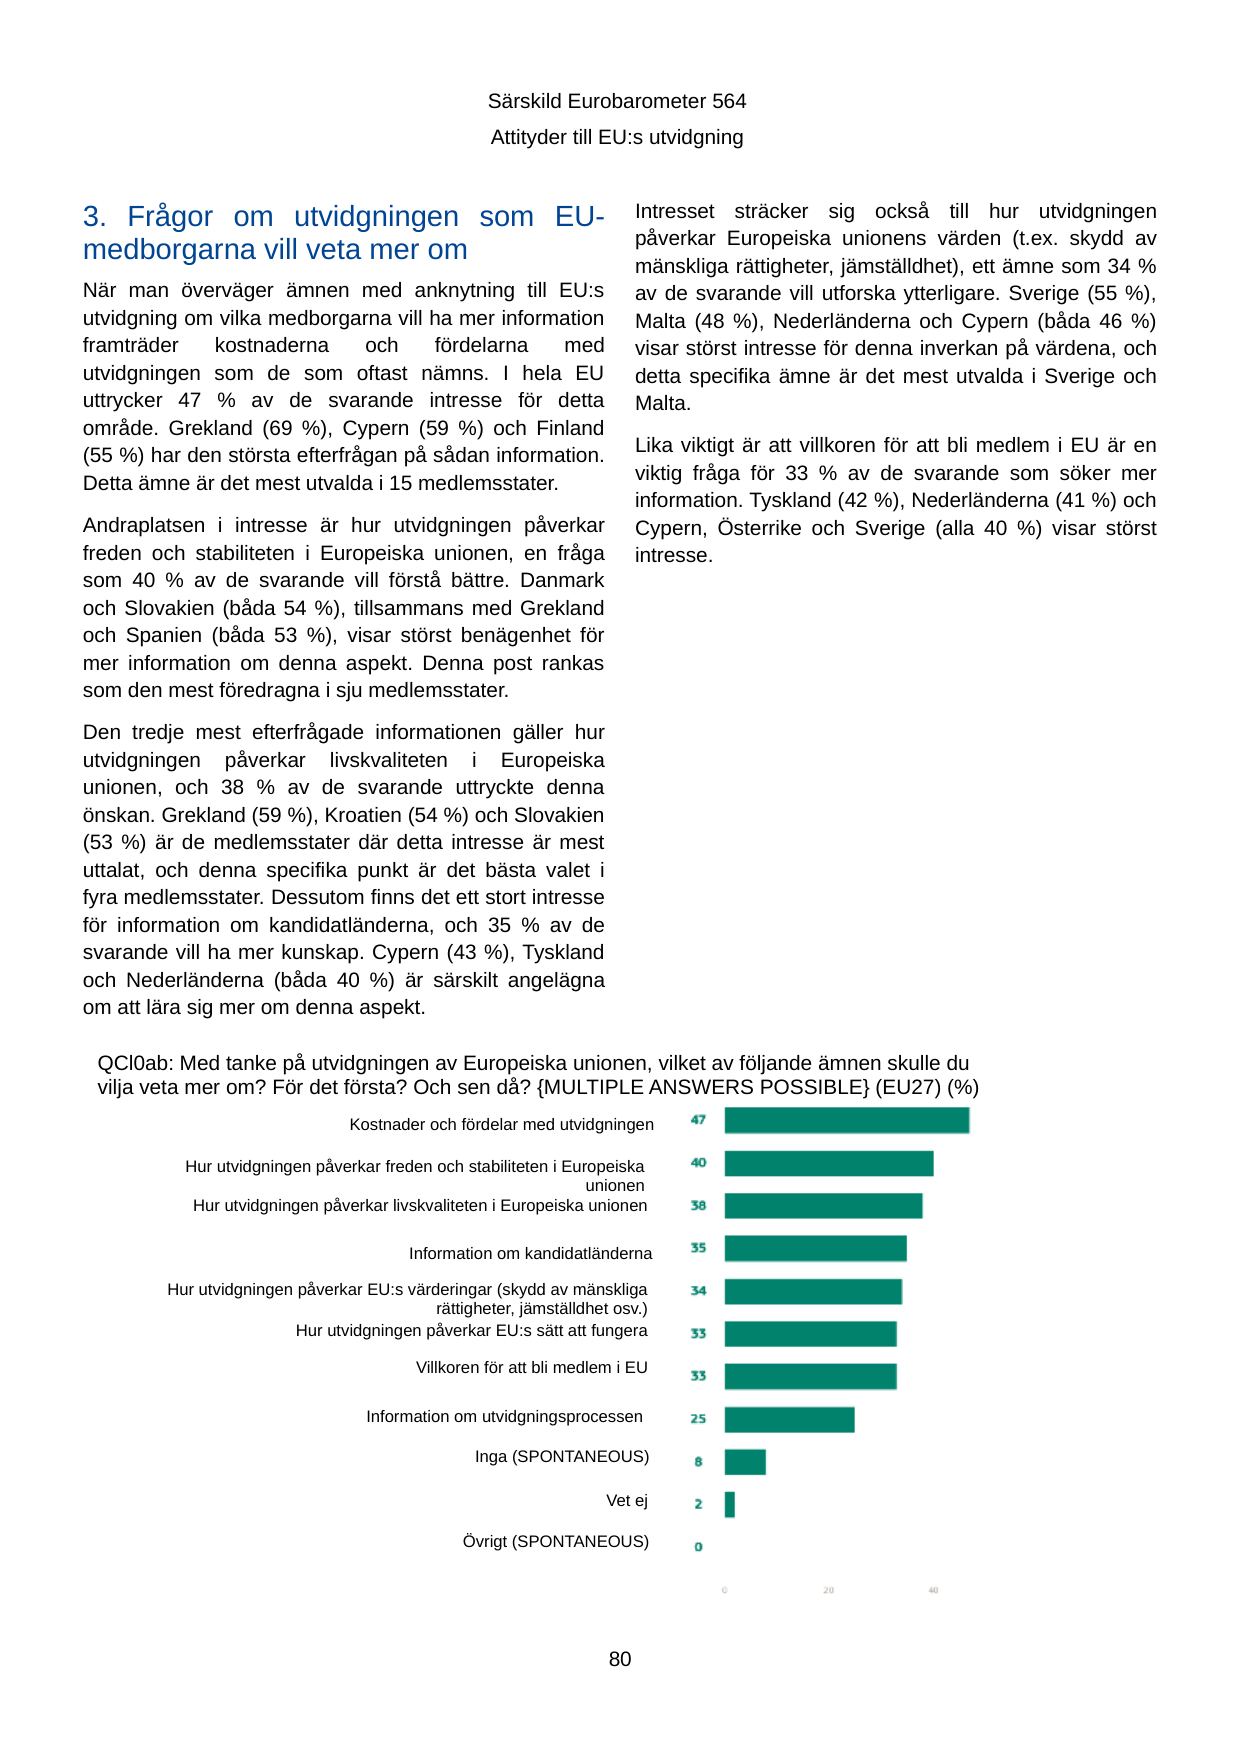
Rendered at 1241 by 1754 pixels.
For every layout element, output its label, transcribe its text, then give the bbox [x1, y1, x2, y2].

text Den tredje mest efterfrågade informationen gäller hur utvidgningen påverkar livskvaliteten i Europeiska unionen, och 38 % av de svarande uttryckte denna önskan. Grekland (59 %), Kroatien (54 %) och Slovakien (53 %) är de medlemsstater där detta intresse är mest uttalat, och denna specifika punkt är det bästa valet i fyra medlemsstater. Dessutom finns det ett stort intresse för information om kandidatländerna, och 35 % av de svarande vill ha mer kunskap. Cypern (43 %), Tyskland och Nederländerna (båda 40 %) är särskilt angelägna om att lära sig mer om denna aspekt. [83, 720, 605, 1019]
text Lika viktigt är att villkoren för att bli medlem i EU är en viktig fråga för 33 % av de svarande som söker mer information. Tyskland (42 %), Nederländerna (41 %) och Cypern, Österrike och Sverige (alla 40 %) visar störst intresse. [635, 433, 1157, 567]
text När man överväger ämnen med anknytning till EU:s utvidgning om vilka medborgarna vill ha mer information framträder kostnaderna och fördelarna med utvidgningen som de som oftast nämns. I hela EU uttrycker 47 % av de svarande intresse för detta område. Grekland (69 %), Cypern (59 %) och Finland (55 %) har den största efterfrågan på sådan information. Detta ämne är det mest utvalda i 15 medlemsstater. [83, 278, 605, 495]
text Intresset sträcker sig också till hur utvidgningen påverkar Europeiska unionens värden (t.ex. skydd av mänskliga rättigheter, jämställdhet), ett ämne som 34 % av de svarande vill utforska ytterligare. Sverige (55 %), Malta (48 %), Nederländerna och Cypern (båda 46 %) visar störst intresse för denna inverkan på värdena, och detta specifika ämne är det mest utvalda i Sverige och Malta. [635, 199, 1157, 415]
text Andraplatsen i intresse är hur utvidgningen påverkar freden och stabiliteten i Europeiska unionen, en fråga som 40 % av de svarande vill förstå bättre. Danmark och Slovakien (båda 54 %), tillsammans med Grekland och Spanien (båda 53 %), visar störst benägenhet för mer information om denna aspekt. Denna post rankas som den mest föredragna i sju medlemsstater. [83, 513, 605, 702]
subtitle 3. Frågor om utvidgningen som EU-medborgarna vill veta mer om [83, 199, 605, 266]
picture [680, 1099, 1027, 1609]
